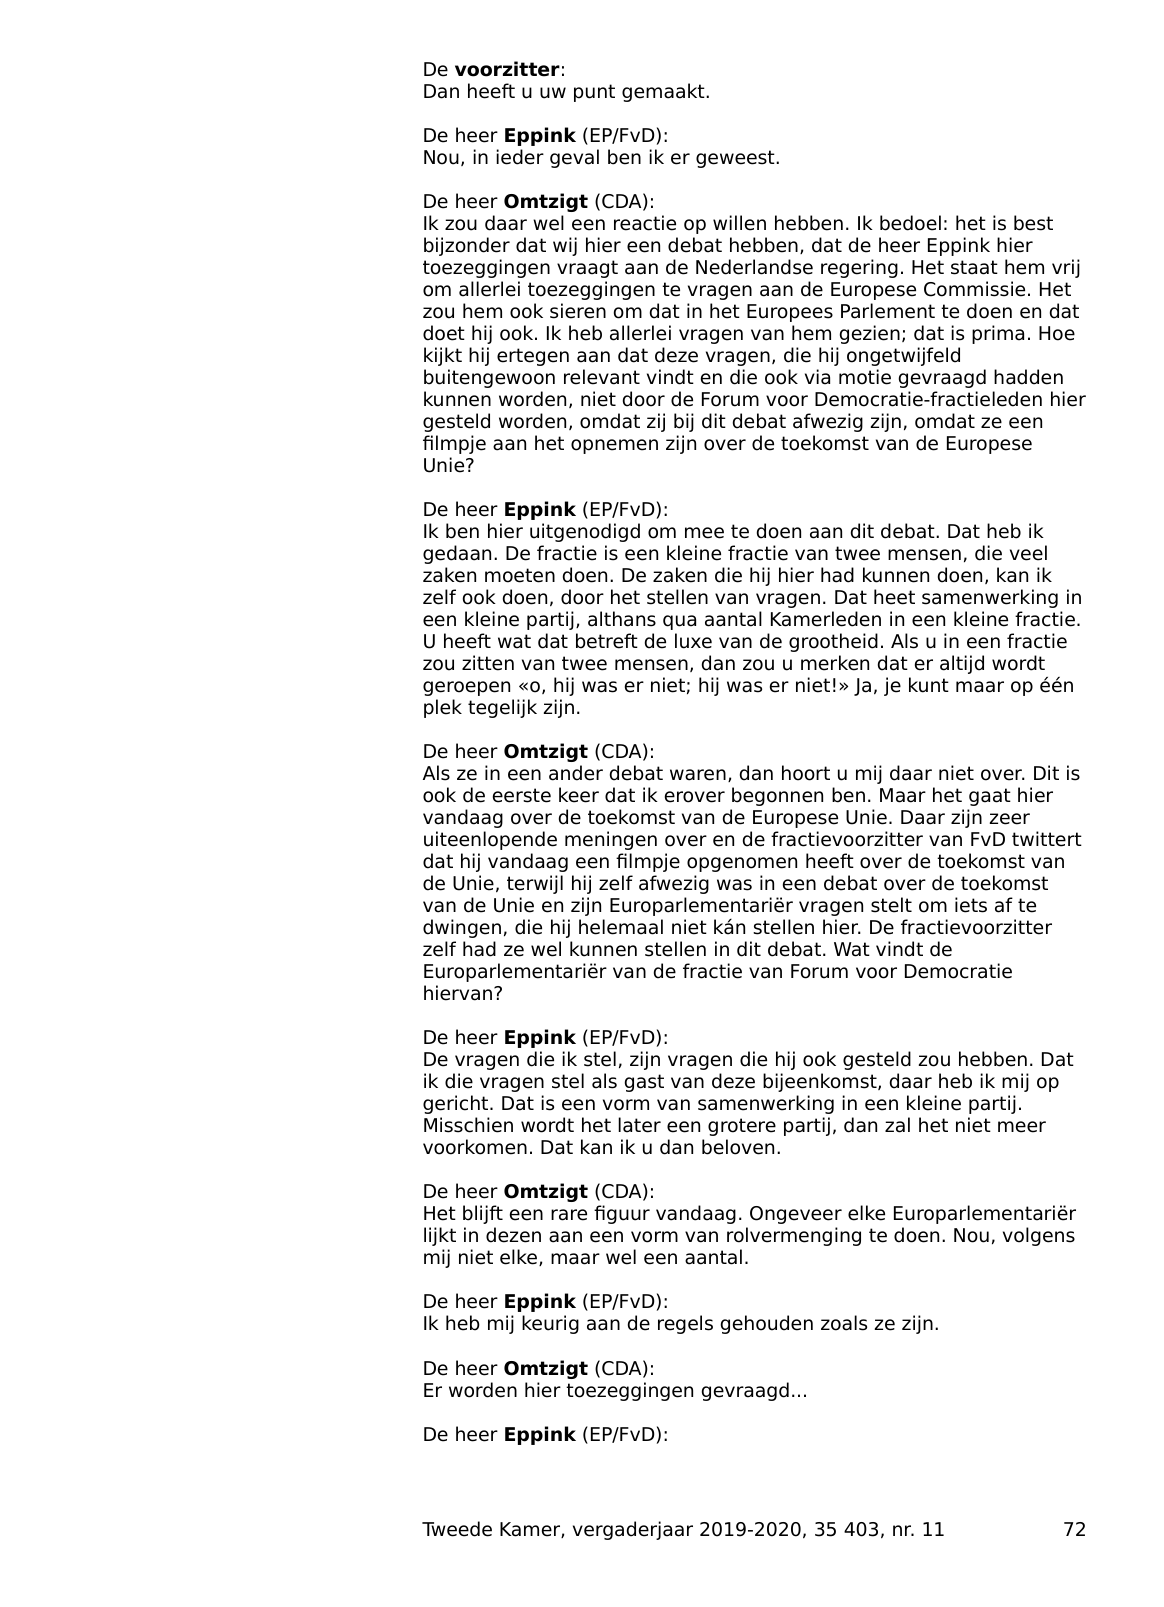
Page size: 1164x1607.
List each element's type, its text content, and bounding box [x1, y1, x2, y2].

text De vragen die ik stel, zijn vragen die hij ook gesteld zou hebben. Dat ik die vragen stel als gast van deze bijeenkomst, daar heb ik mij op gericht. Dat is een vorm van samenwerking in een kleine partij. Misschien wordt het later een grotere partij, dan zal het niet meer voorkomen. Dat kan ik u dan beloven. [422, 1049, 1087, 1159]
text De heer Omtzigt (CDA): [422, 741, 1087, 763]
text Het blijft een rare figuur vandaag. Ongeveer elke Europarlementariër lijkt in dezen aan een vorm van rolvermenging te doen. Nou, volgens mij niet elke, maar wel een aantal. [422, 1203, 1087, 1269]
text Als ze in een ander debat waren, dan hoort u mij daar niet over. Dit is ook de eerste keer dat ik erover begonnen ben. Maar het gaat hier vandaag over de toekomst van de Europese Unie. Daar zijn zeer uiteenlopende meningen over en de fractievoorzitter van FvD twittert dat hij vandaag een filmpje opgenomen heeft over de toekomst van de Unie, terwijl hij zelf afwezig was in een debat over de toekomst van de Unie en zijn Europarlementariër vragen stelt om iets af te dwingen, die hij helemaal niet kán stellen hier. De fractievoorzitter zelf had ze wel kunnen stellen in dit debat. Wat vindt de Europarlementariër van de fractie van Forum voor Democratie hiervan? [422, 763, 1087, 1005]
text Ik ben hier uitgenodigd om mee te doen aan dit debat. Dat heb ik gedaan. De fractie is een kleine fractie van twee mensen, die veel zaken moeten doen. De zaken die hij hier had kunnen doen, kan ik zelf ook doen, door het stellen van vragen. Dat heet samenwerking in een kleine partij, althans qua aantal Kamerleden in een kleine fractie. U heeft wat dat betreft de luxe van de grootheid. Als u in een fractie zou zitten van twee mensen, dan zou u merken dat er altijd wordt geroepen «o, hij was er niet; hij was er niet!» Ja, je kunt maar op één plek tegelijk zijn. [422, 521, 1087, 719]
text Nou, in ieder geval ben ik er geweest. [422, 147, 1087, 169]
text Dan heeft u uw punt gemaakt. [422, 81, 1087, 103]
text Ik zou daar wel een reactie op willen hebben. Ik bedoel: het is best bijzonder dat wij hier een debat hebben, dat de heer Eppink hier toezeggingen vraagt aan de Nederlandse regering. Het staat hem vrij om allerlei toezeggingen te vragen aan de Europese Commissie. Het zou hem ook sieren om dat in het Europees Parlement te doen en dat doet hij ook. Ik heb allerlei vragen van hem gezien; dat is prima. Hoe kijkt hij ertegen aan dat deze vragen, die hij ongetwijfeld buitengewoon relevant vindt en die ook via motie gevraagd hadden kunnen worden, niet door de Forum voor Democratie-fractieleden hier gesteld worden, omdat zij bij dit debat afwezig zijn, omdat ze een filmpje aan het opnemen zijn over de toekomst van de Europese Unie? [422, 213, 1087, 477]
text De heer Eppink (EP/FvD): [422, 1424, 1087, 1446]
text De heer Eppink (EP/FvD): [422, 1027, 1087, 1049]
text De heer Eppink (EP/FvD): [422, 1291, 1087, 1313]
text De heer Eppink (EP/FvD): [422, 499, 1087, 521]
text De heer Omtzigt (CDA): [422, 191, 1087, 213]
text Ik heb mij keurig aan de regels gehouden zoals ze zijn. [422, 1313, 1087, 1335]
text De heer Eppink (EP/FvD): [422, 125, 1087, 147]
text De heer Omtzigt (CDA): [422, 1357, 1087, 1379]
text De heer Omtzigt (CDA): [422, 1181, 1087, 1203]
text Er worden hier toezeggingen gevraagd... [422, 1379, 1087, 1401]
text De voorzitter: [422, 59, 1087, 81]
